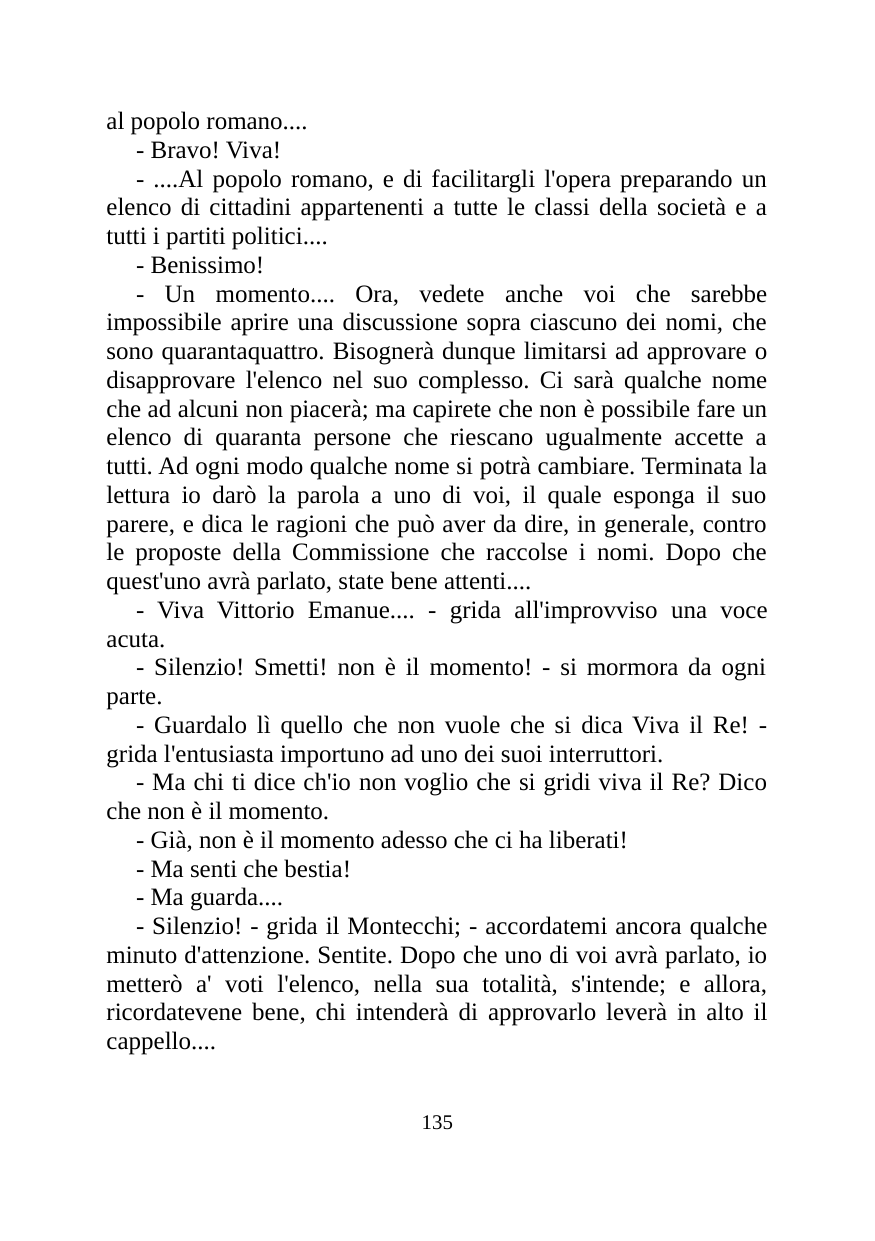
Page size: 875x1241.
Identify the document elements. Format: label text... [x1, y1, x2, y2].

text al popolo romano.... [106, 106, 768, 135]
text - ....Al popolo romano, e di facilitargli l'opera preparando un elenco di cittadini appartenenti a tutte le classi della società e a tutti i partiti politici.... [106, 164, 768, 250]
text - Ma senti che bestia! [106, 854, 768, 882]
text - Silenzio! - grida il Montecchi; - accordatemi ancora qualche minuto d'attenzione. Sentite. Dopo che uno di voi avrà parlato, io metterò a' voti l'elenco, nella sua totalità, s'intende; e allora, ricordatevene bene, chi intenderà di approvarlo leverà in alto il cappello.... [106, 911, 768, 1055]
text - Bravo! Viva! [106, 135, 768, 164]
text - Già, non è il momento adesso che ci ha liberati! [106, 825, 768, 854]
text - Ma guarda.... [106, 882, 768, 911]
text - Silenzio! Smetti! non è il momento! - si mormora da ogni parte. [106, 652, 768, 710]
text - Benissimo! [106, 250, 768, 279]
text - Un momento.... Ora, vedete anche voi che sarebbe impossibile aprire una discussione sopra ciascuno dei nomi, che sono quarantaquattro. Bisognerà dunque limitarsi ad approvare o disapprovare l'elenco nel suo complesso. Ci sarà qualche nome che ad alcuni non piacerà; ma capirete che non è possibile fare un elenco di quaranta persone che riescano ugualmente accette a tutti. Ad ogni modo qualche nome si potrà cambiare. Terminata la lettura io darò la parola a uno di voi, il quale esponga il suo parere, e dica le ragioni che può aver da dire, in generale, contro le proposte della Commissione che raccolse i nomi. Dopo che quest'uno avrà parlato, state bene attenti.... [106, 279, 768, 595]
text - Viva Vittorio Emanue.... - grida all'improvviso una voce acuta. [106, 595, 768, 652]
text - Ma chi ti dice ch'io non voglio che si gridi viva il Re? Dico che non è il momento. [106, 767, 768, 825]
text - Guardalo lì quello che non vuole che si dica Viva il Re! - grida l'entusiasta importuno ad uno dei suoi interruttori. [106, 710, 768, 767]
